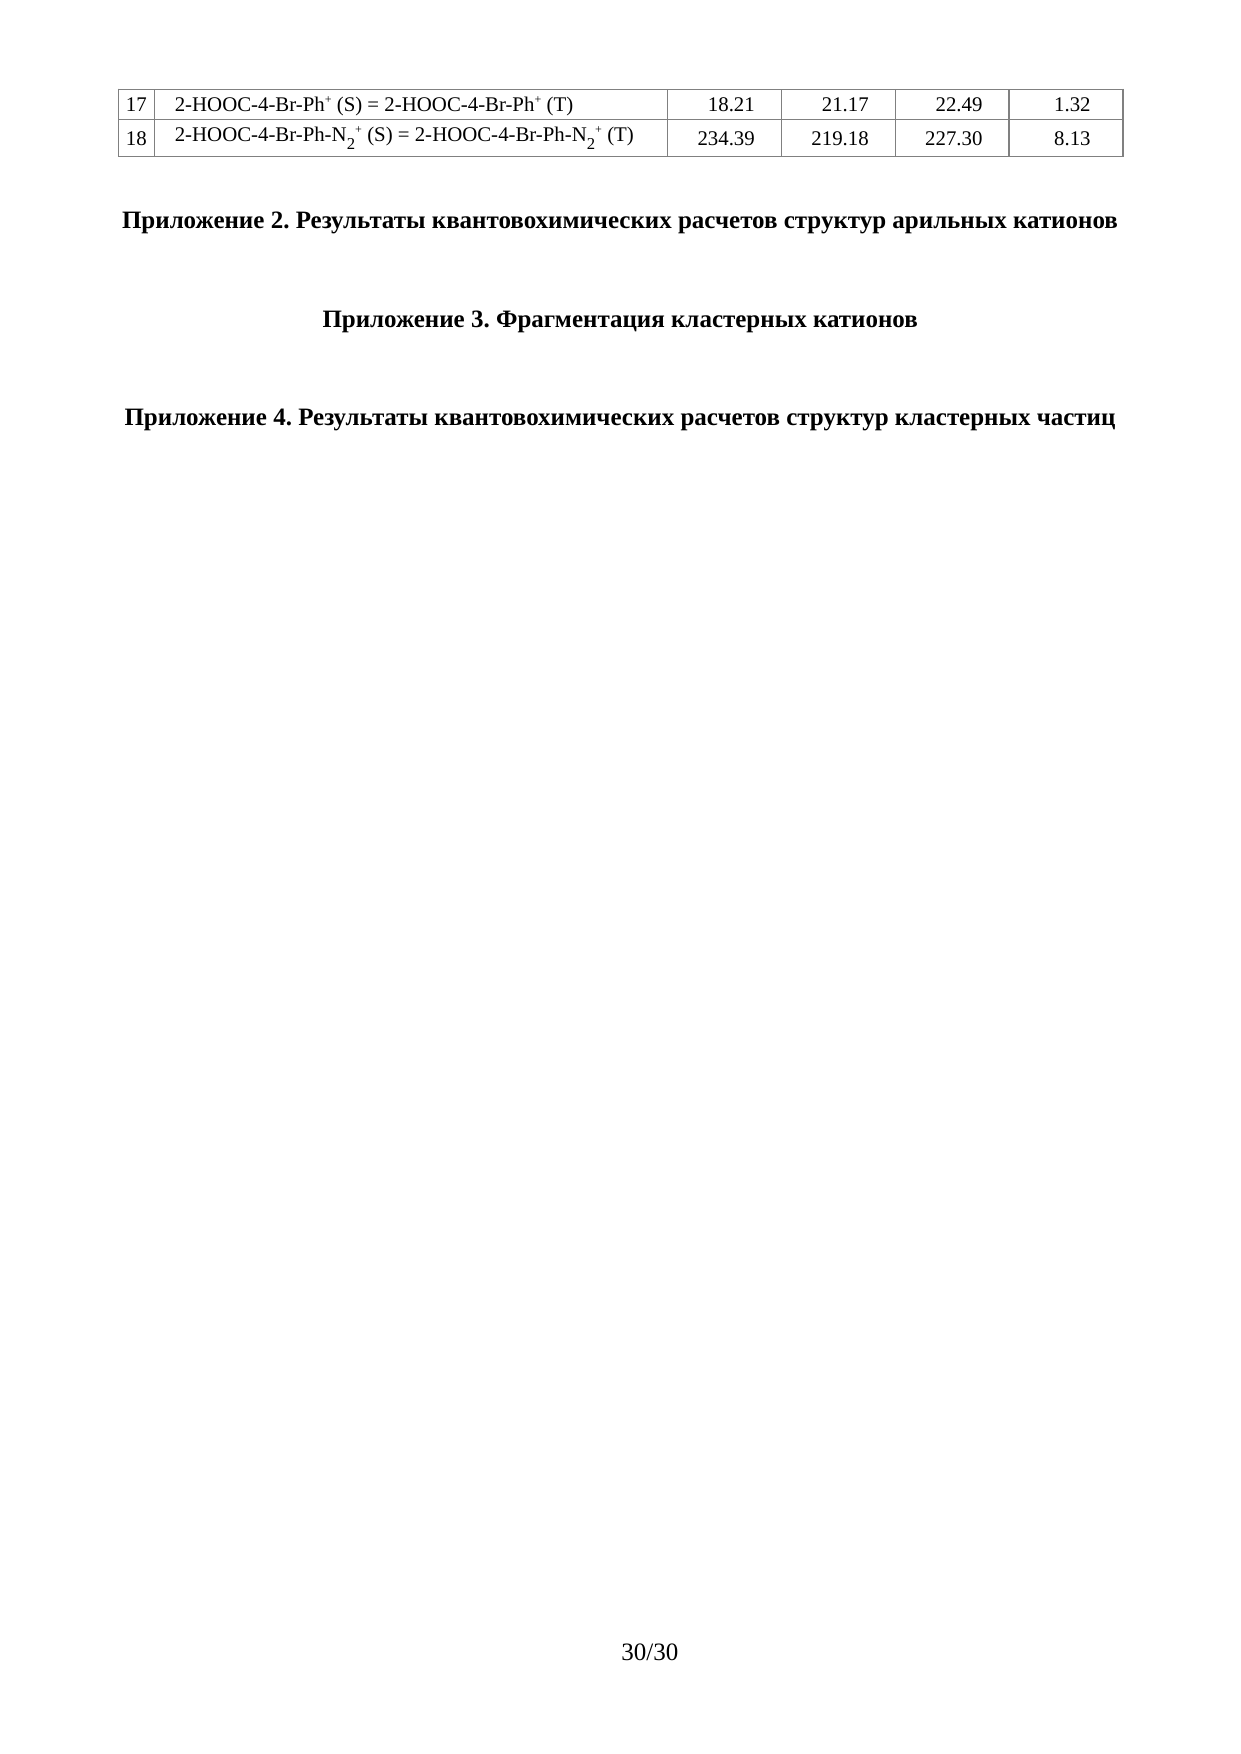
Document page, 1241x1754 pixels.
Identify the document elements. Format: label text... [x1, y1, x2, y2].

table_cell 2-HOOC-4-Br-Ph+ (S) = 2-HOOC-4-Br-Ph+ (T) [155, 90, 667, 119]
text Приложение 4. Результаты квантовохимических расчетов структур кластерных частиц [118, 402, 1122, 431]
table_cell 18.21 [668, 90, 781, 119]
table_cell 22.49 [896, 90, 1008, 119]
text Приложение 3. Фрагментация кластерных катионов [118, 304, 1122, 332]
table_cell 2-HOOC-4-Br-Ph-N2+ (S) = 2-HOOC-4-Br-Ph-N2+ (T) [155, 120, 667, 156]
table_cell 219.18 [782, 120, 895, 156]
table_cell 17 [119, 90, 154, 119]
text Приложение 2. Результаты квантовохимических расчетов структур арильных катионов [118, 206, 1122, 234]
table_cell 227.30 [896, 120, 1008, 156]
table_cell 234.39 [668, 120, 781, 156]
table_cell 8.13 [1010, 120, 1122, 156]
table_cell 18 [119, 120, 154, 156]
table_cell 21.17 [782, 90, 895, 119]
table_cell 1.32 [1010, 90, 1122, 119]
